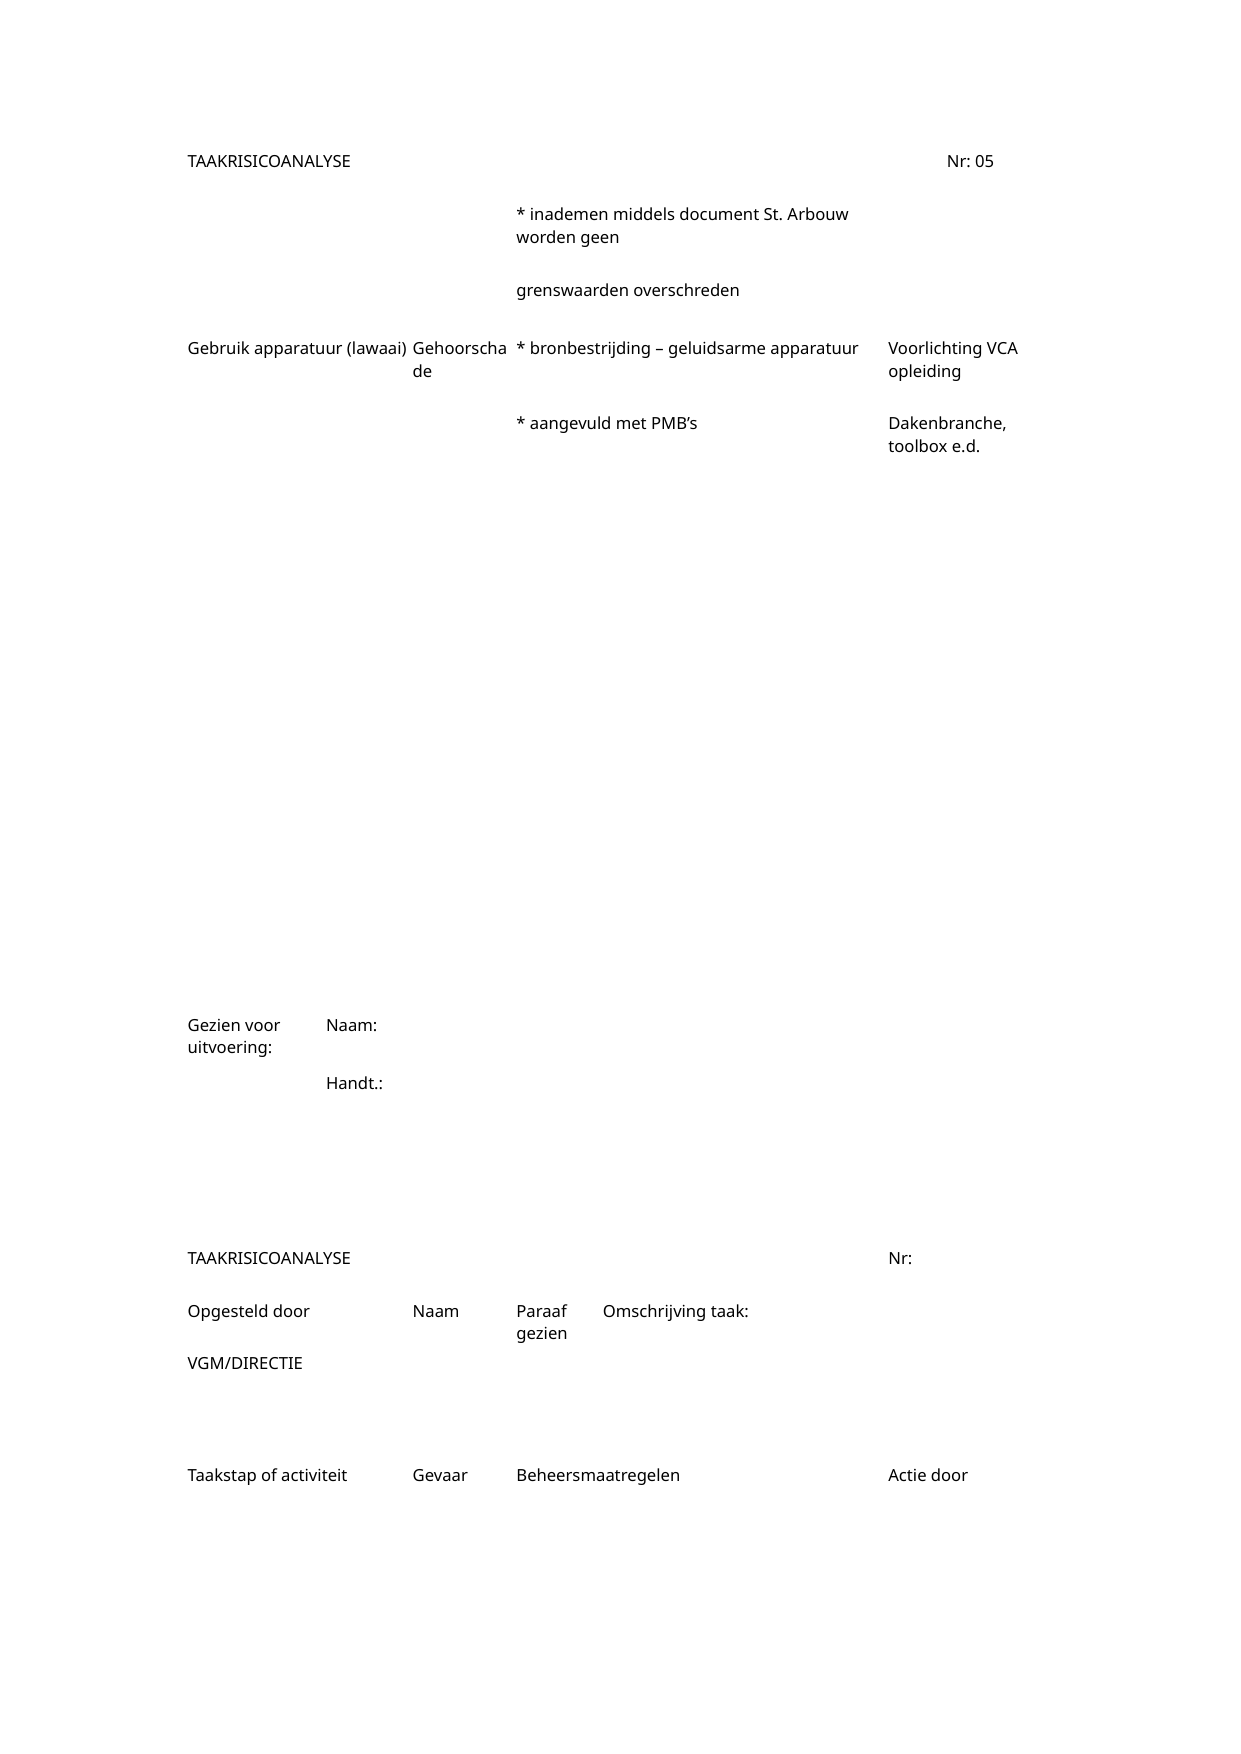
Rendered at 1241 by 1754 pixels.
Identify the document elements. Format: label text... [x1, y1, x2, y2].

table_cell [413, 488, 516, 546]
table_cell [413, 721, 516, 779]
table_cell [188, 955, 412, 1013]
table_cell [413, 604, 516, 663]
table_cell [603, 1405, 888, 1463]
table_cell [888, 1299, 1053, 1405]
table_cell Gevaar [413, 1463, 516, 1516]
table_cell [188, 780, 412, 838]
table_cell [516, 604, 888, 663]
table_cell [888, 1072, 1053, 1130]
table_header Nr: [888, 1247, 1053, 1299]
table_cell Naam [413, 1299, 516, 1405]
table_cell [516, 955, 888, 1013]
table_cell [188, 1405, 412, 1463]
table_cell Beheersmaatregelen [516, 1463, 888, 1516]
table_cell [516, 896, 888, 955]
table_cell Dakenbranche, toolbox e.d. [888, 412, 1053, 487]
table_cell [413, 412, 516, 487]
table_cell [188, 278, 412, 337]
table_cell [888, 546, 1053, 604]
table_cell [516, 780, 888, 838]
table_cell [888, 955, 1053, 1013]
table_cell [888, 604, 1053, 663]
table_cell [413, 838, 516, 896]
table_cell [888, 1405, 1053, 1463]
table_cell * aangevuld met PMB’s [516, 412, 888, 487]
table_cell [888, 780, 1053, 838]
table_cell [888, 663, 1053, 721]
table_cell [516, 1405, 603, 1463]
table_cell [188, 663, 412, 721]
table_cell Omschrijving taak: [603, 1299, 888, 1405]
table_cell Gezien voor uitvoering: [188, 1013, 326, 1130]
table_cell [413, 203, 516, 278]
table_cell [516, 488, 888, 546]
table_cell [413, 663, 516, 721]
table_cell [413, 1405, 516, 1463]
table_cell [188, 412, 412, 487]
table_cell [516, 721, 888, 779]
table_cell grenswaarden overschreden [516, 278, 888, 337]
table_cell [888, 896, 1053, 955]
table_cell [413, 546, 516, 604]
table_cell [188, 721, 412, 779]
table_cell [888, 488, 1053, 546]
table_cell Handt.: [326, 1072, 516, 1130]
table_cell [516, 1013, 888, 1072]
table_cell * bronbestrijding – geluidsarme apparatuur [516, 337, 888, 412]
table_cell * inademen middels document St. Arbouw worden geen [516, 203, 888, 278]
table_cell [516, 663, 888, 721]
table_cell Taakstap of activiteit [188, 1463, 412, 1516]
table_cell [188, 546, 412, 604]
table_cell [516, 546, 888, 604]
table_cell [413, 278, 516, 337]
table_cell [516, 1072, 888, 1130]
table_cell [888, 721, 1053, 779]
table_cell [888, 838, 1053, 896]
table_cell Gebruik apparatuur (lawaai) [188, 337, 412, 412]
table_cell [188, 896, 412, 955]
table_cell [188, 604, 412, 663]
table_cell [413, 780, 516, 838]
table_cell [888, 278, 1053, 337]
table_cell Naam: [326, 1013, 516, 1072]
table_cell Opgesteld door VGM/DIRECTIE [188, 1299, 412, 1405]
table_cell [888, 203, 1053, 278]
table_cell Paraaf gezien [516, 1299, 603, 1405]
table_cell [516, 838, 888, 896]
table_cell Actie door [888, 1463, 1053, 1516]
table_cell Voorlichting VCA opleiding [888, 337, 1053, 412]
table_cell [188, 488, 412, 546]
table_cell [413, 955, 516, 1013]
table_header TAAKRISICOANALYSE [188, 1247, 888, 1299]
table_cell Gehoorschade [413, 337, 516, 412]
table_cell [188, 203, 412, 278]
table_header Nr: 05 [888, 150, 1053, 203]
table_cell [888, 1013, 1053, 1072]
table_header TAAKRISICOANALYSE [188, 150, 888, 203]
table_cell [413, 896, 516, 955]
table_cell [188, 838, 412, 896]
